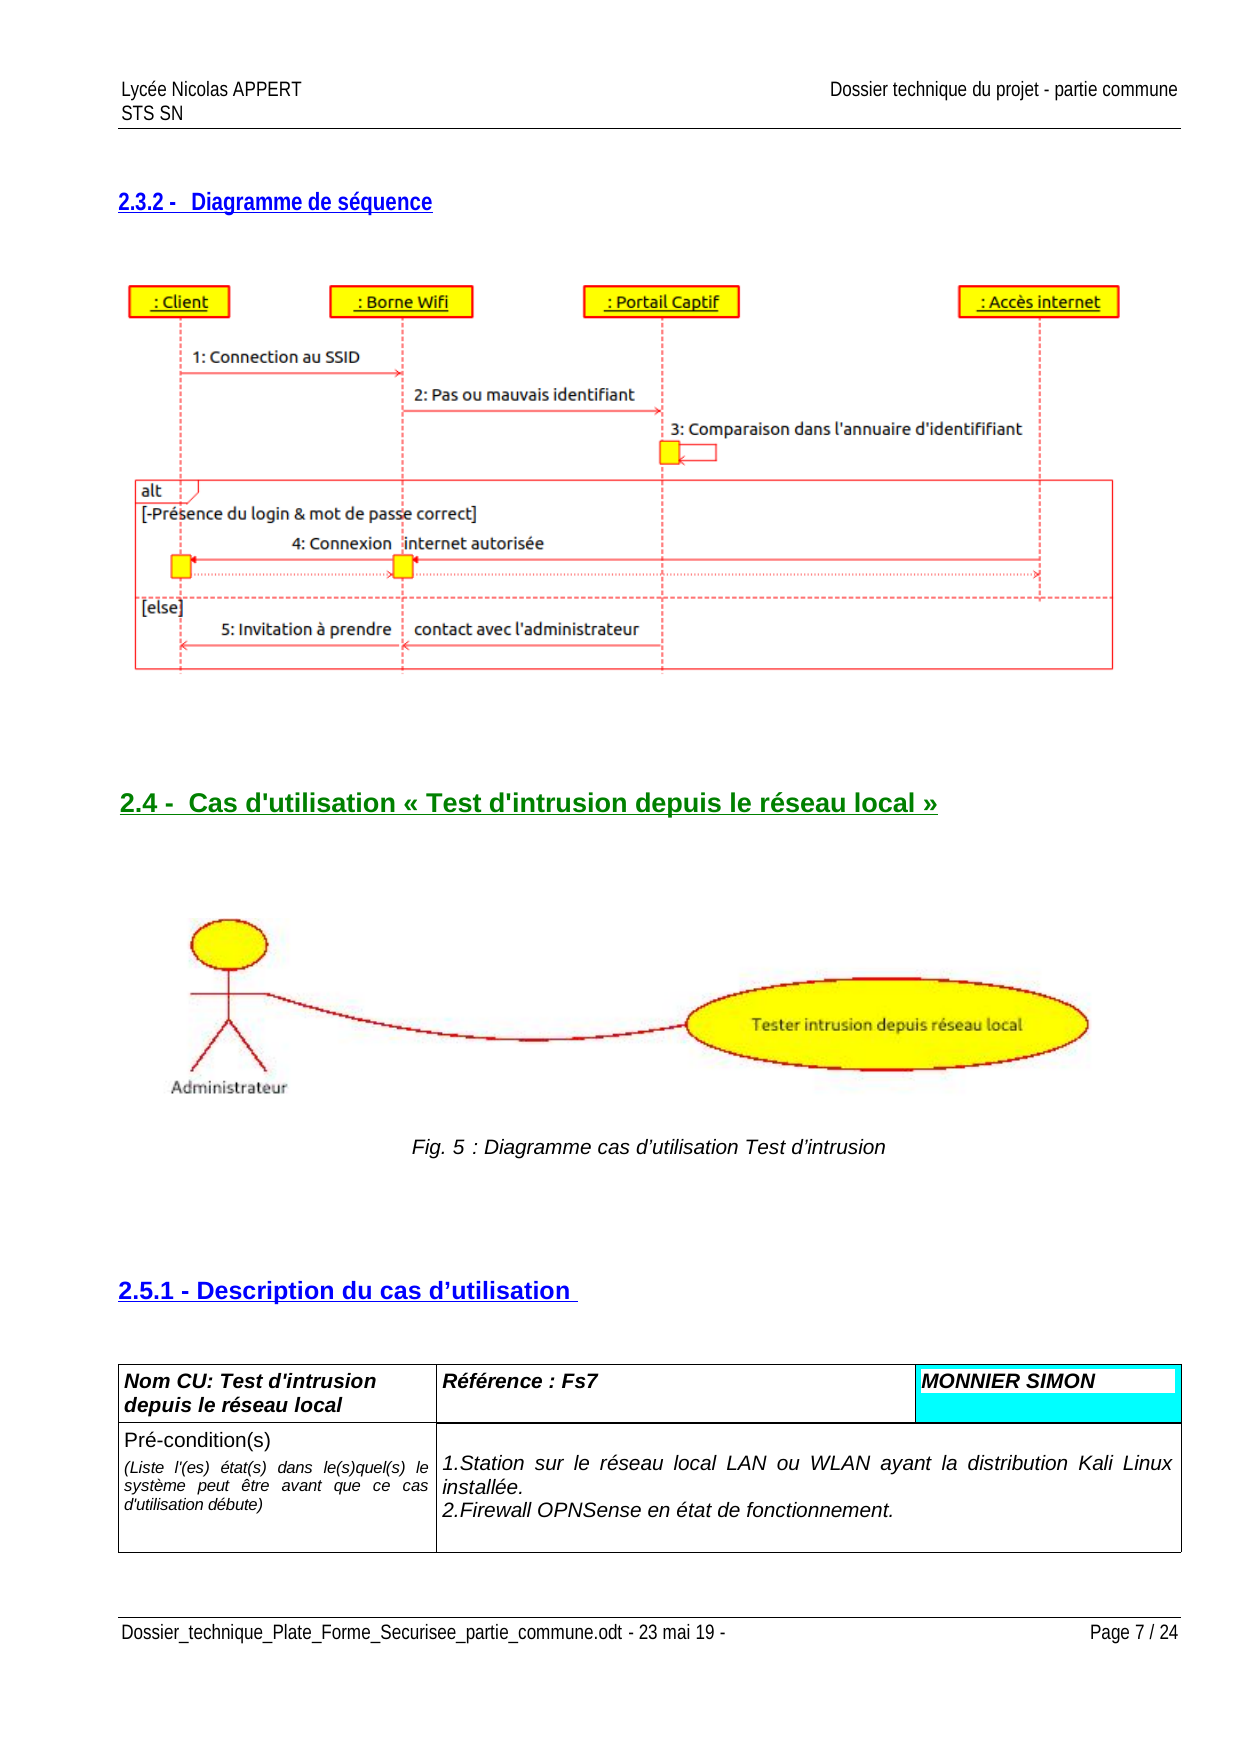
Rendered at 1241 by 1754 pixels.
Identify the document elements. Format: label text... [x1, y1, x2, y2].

table_cell Pré-condition(s) (Liste l'(es) état(s) dans le(s)quel(s) le système peut être avant que ce cas d'utilisation débute) [119, 1423, 436, 1552]
subtitle Diagramme de séquence [118, 187, 1181, 216]
table_header Référence : Fs7 [437, 1365, 915, 1422]
subtitle Cas d'utilisation « Test d'intrusion depuis le réseau local » [119, 788, 1181, 818]
table_header MONNIER SIMON [916, 1365, 1181, 1422]
text Fig. 5 : Diagramme cas d’utilisation Test d’intrusion [118, 1135, 1181, 1159]
table_cell 1.Station sur le réseau local LAN ou WLAN ayant la distribution Kali Linux installée. 2.Firewall OPNSense en état de fonctionnement. [437, 1424, 1181, 1552]
picture [139, 918, 1106, 1100]
table_header Nom CU: Test d'intrusion depuis le réseau local [119, 1365, 436, 1422]
subtitle 2.5.1 - Description du cas d’utilisation [118, 1277, 1181, 1305]
picture [88, 236, 1152, 705]
